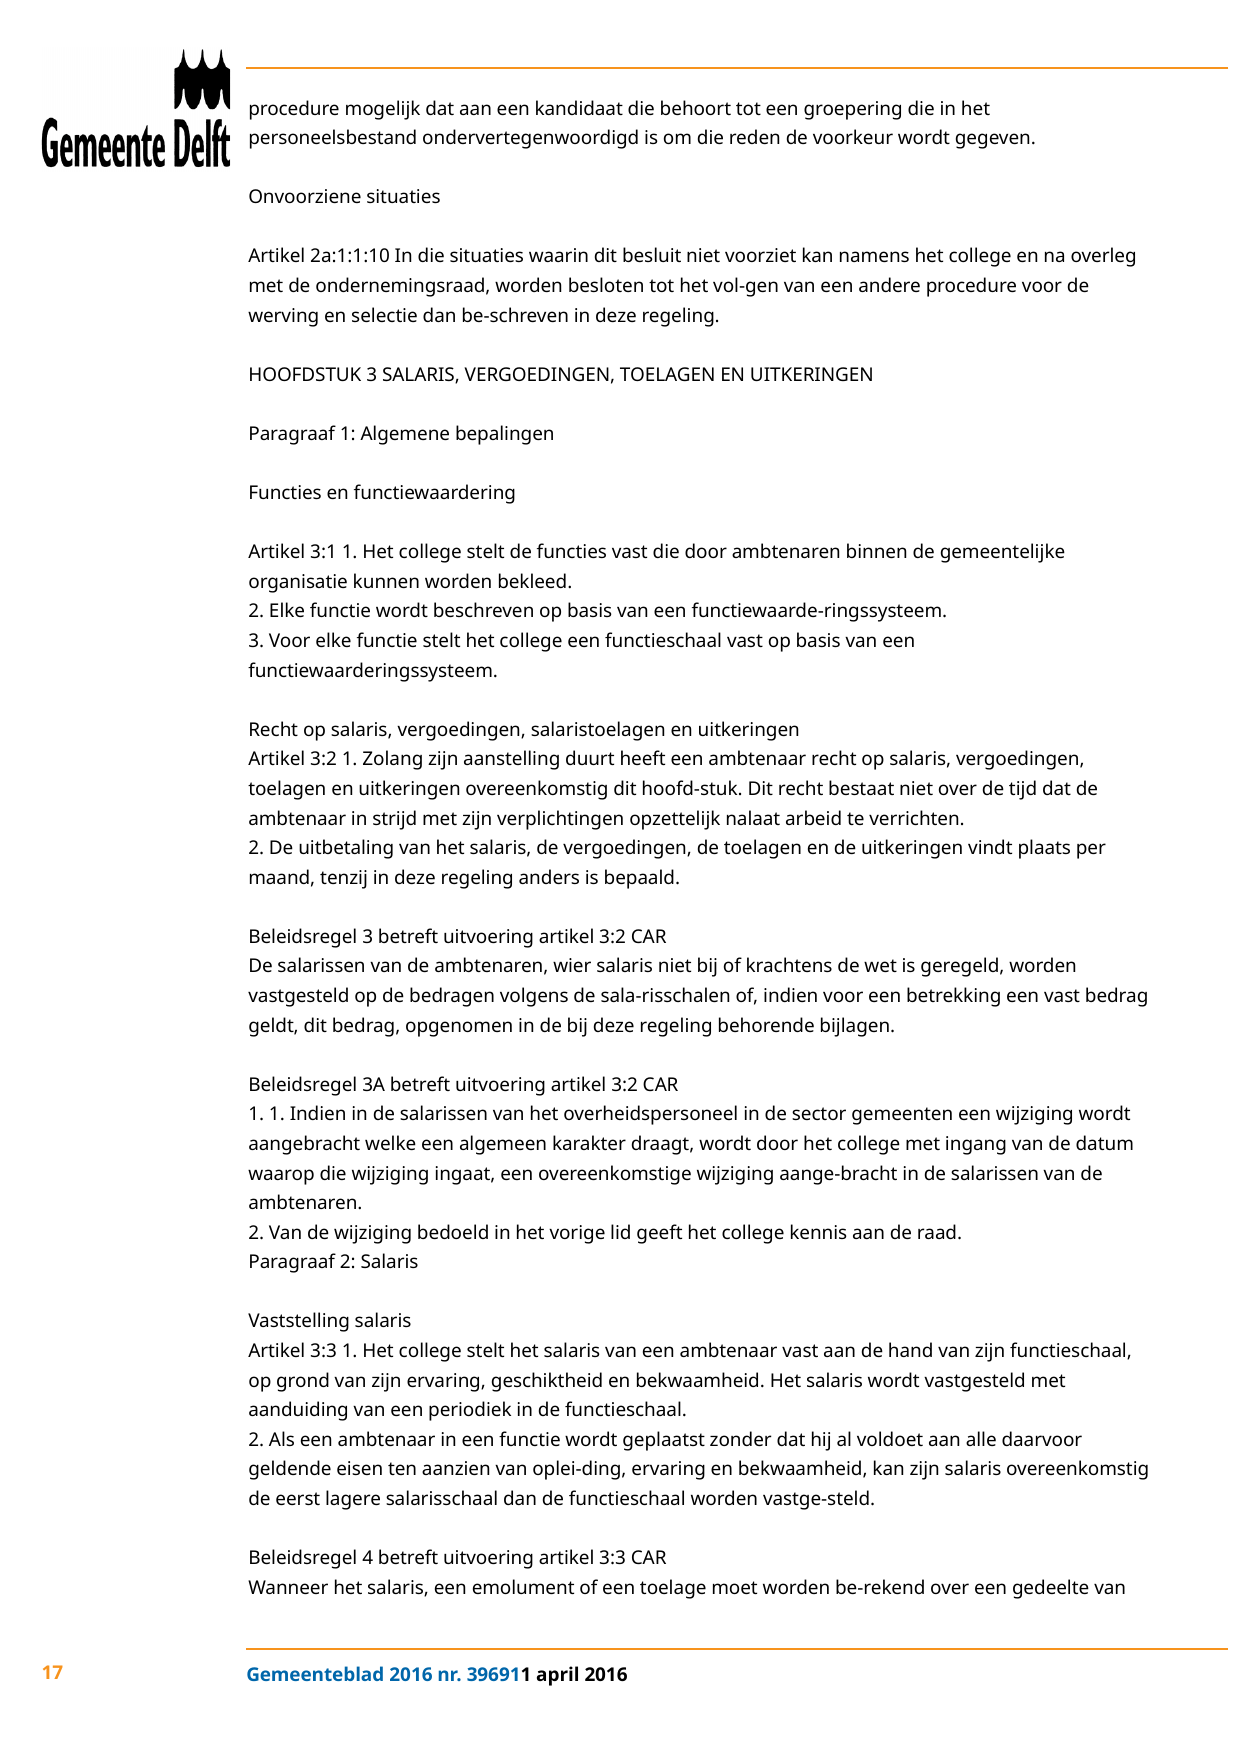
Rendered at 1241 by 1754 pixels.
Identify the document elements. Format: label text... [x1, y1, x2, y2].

text Beleidsregel 3 betreft uitvoering artikel 3:2 CAR [248, 923, 1152, 949]
text Wanneer het salaris, een emolument of een toelage moet worden be-rekend over een gedeelte van [248, 1574, 1152, 1600]
text 2. Als een ambtenaar in een functie wordt geplaatst zonder dat hij al voldoet aan alle daarvoor geldende eisen ten aanzien van oplei-ding, ervaring en bekwaamheid, kan zijn salaris overeenkomstig de eerst lagere salarisschaal dan de functieschaal worden vastge-steld. [248, 1426, 1152, 1511]
text 3. Voor elke functie stelt het college een functieschaal vast op basis van een functiewaarderingssysteem. [248, 627, 1152, 683]
text Artikel 3:3 1. Het college stelt het salaris van een ambtenaar vast aan de hand van zijn functieschaal, op grond van zijn ervaring, geschiktheid en bekwaamheid. Het salaris wordt vastgesteld met aanduiding van een periodiek in de functieschaal. [248, 1337, 1152, 1422]
text 1. 1. Indien in de salarissen van het overheidspersoneel in de sector gemeenten een wijziging wordt aangebracht welke een algemeen karakter draagt, wordt door het college met ingang van de datum waarop die wijziging ingaat, een overeenkomstige wijziging aange-bracht in de salarissen van de ambtenaren. [248, 1101, 1152, 1215]
text De salarissen van de ambtenaren, wier salaris niet bij of krachtens de wet is geregeld, worden vastgesteld op de bedragen volgens de sala-risschalen of, indien voor een betrekking een vast bedrag geldt, dit bedrag, opgenomen in de bij deze regeling behorende bijlagen. [248, 953, 1152, 1038]
text Beleidsregel 4 betreft uitvoering artikel 3:3 CAR [248, 1544, 1152, 1570]
text Beleidsregel 3A betreft uitvoering artikel 3:2 CAR [248, 1071, 1152, 1097]
text 2. Elke functie wordt beschreven op basis van een functiewaarde-ringssysteem. [248, 598, 1152, 623]
text Paragraaf 2: Salaris [248, 1248, 1152, 1274]
text HOOFDSTUK 3 SALARIS, VERGOEDINGEN, TOELAGEN EN UITKERINGEN [248, 361, 1152, 387]
picture [41, 47, 231, 172]
text Vaststelling salaris [248, 1308, 1152, 1333]
text Artikel 3:1 1. Het college stelt de functies vast die door ambtenaren binnen de gemeentelijke organisatie kunnen worden bekleed. [248, 538, 1152, 594]
text Artikel 3:2 1. Zolang zijn aanstelling duurt heeft een ambtenaar recht op salaris, vergoedingen, toelagen en uitkeringen overeenkomstig dit hoofd-stuk. Dit recht bestaat niet over de tijd dat de ambtenaar in strijd met zijn verplichtingen opzettelijk nalaat arbeid te verrichten. [248, 746, 1152, 831]
text 2. De uitbetaling van het salaris, de vergoedingen, de toelagen en de uitkeringen vindt plaats per maand, tenzij in deze regeling anders is bepaald. [248, 834, 1152, 890]
text Artikel 2a:1:1:10 In die situaties waarin dit besluit niet voorziet kan namens het college en na overleg met de ondernemingsraad, worden besloten tot het vol-gen van een andere procedure voor de werving en selectie dan be-schreven in deze regeling. [248, 243, 1152, 328]
text 2. Van de wijziging bedoeld in het vorige lid geeft het college kennis aan de raad. [248, 1219, 1152, 1245]
text Recht op salaris, vergoedingen, salaristoelagen en uitkeringen [248, 716, 1152, 742]
text Functies en functiewaardering [248, 479, 1152, 505]
text procedure mogelijk dat aan een kandidaat die behoort tot een groepering die in het personeelsbestand ondervertegenwoordigd is om die reden de voorkeur wordt gegeven. [248, 95, 1152, 150]
text Onvoorziene situaties [248, 183, 1152, 209]
text Paragraaf 1: Algemene bepalingen [248, 420, 1152, 446]
